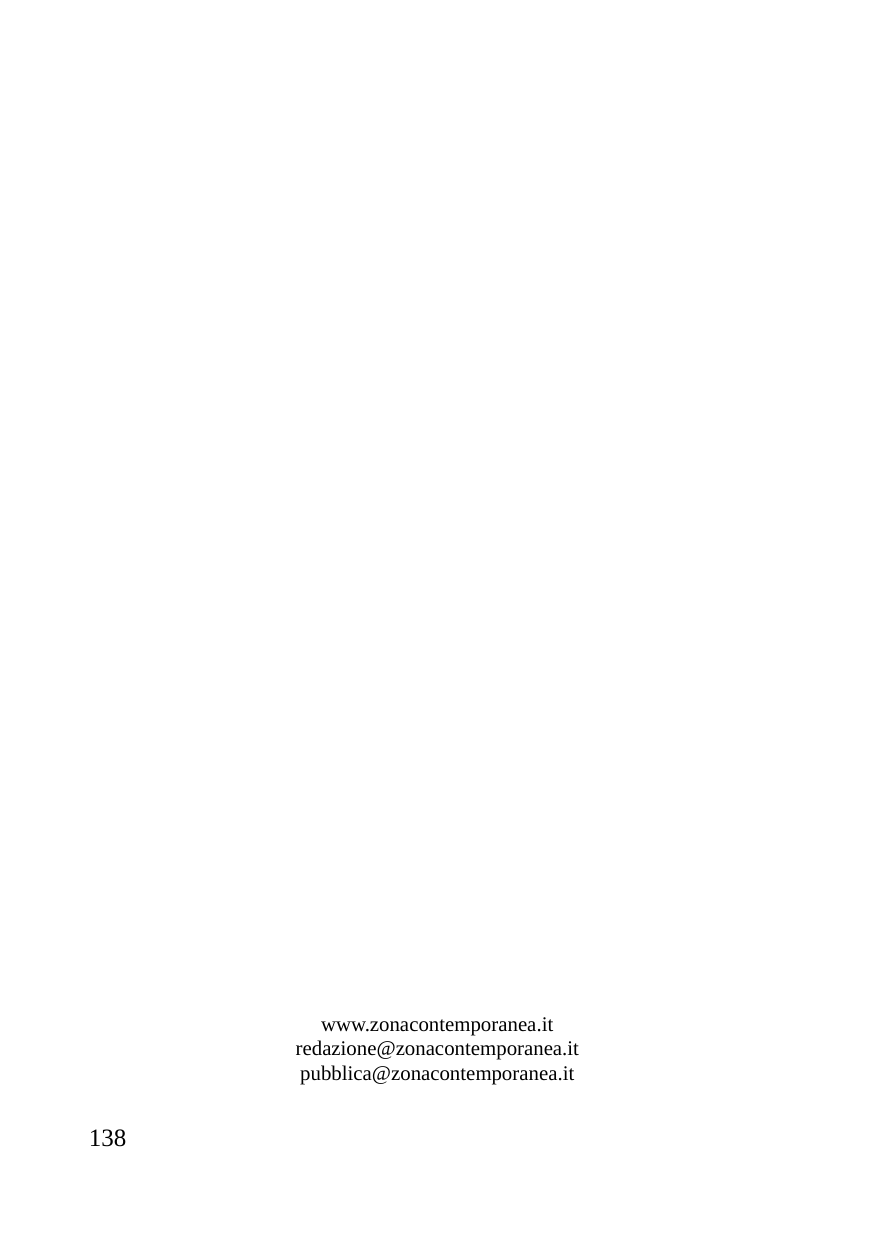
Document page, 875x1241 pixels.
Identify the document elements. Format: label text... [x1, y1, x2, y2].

text pubblica@zonacontemporanea.it [88, 1060, 786, 1084]
text redazione@zonacontemporanea.it [88, 1036, 786, 1060]
text www.zonacontemporanea.it [88, 1012, 786, 1036]
